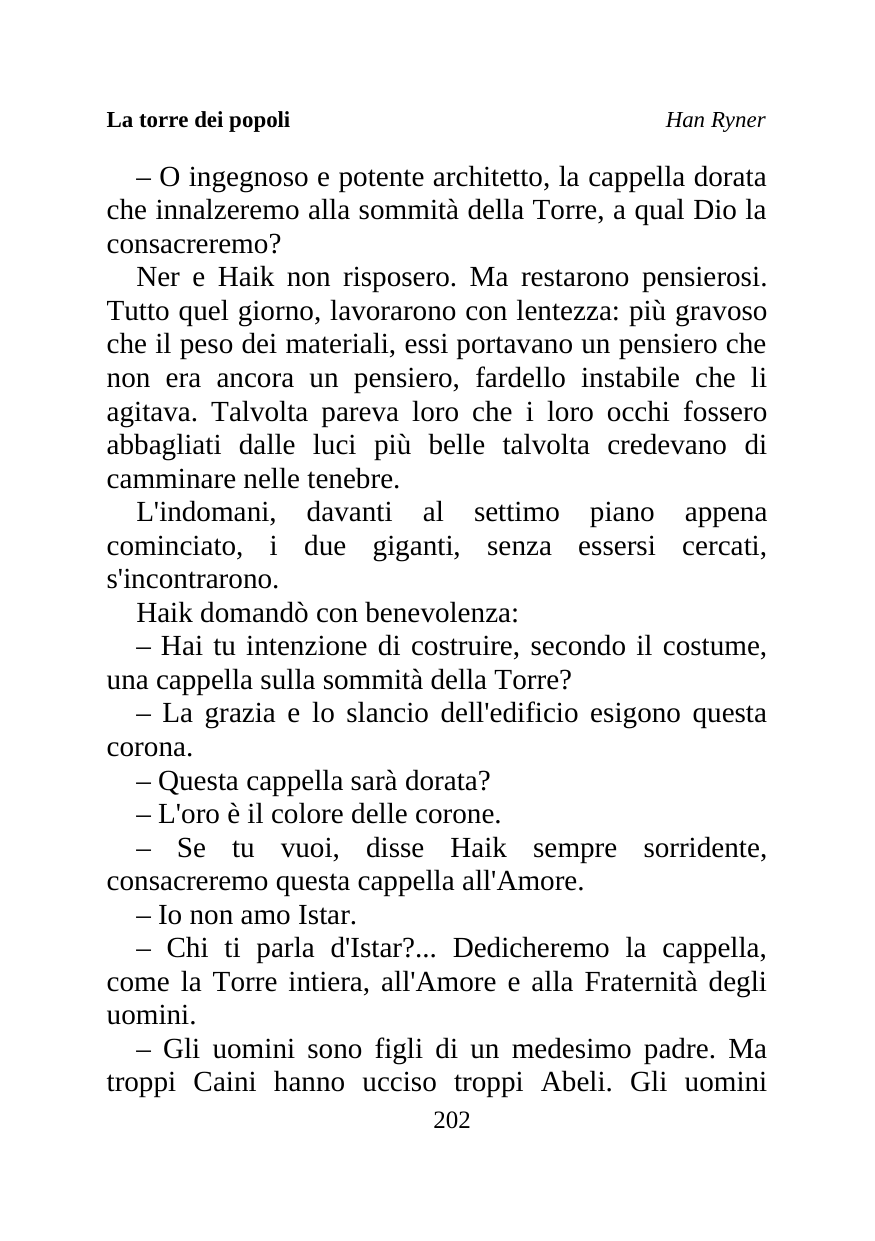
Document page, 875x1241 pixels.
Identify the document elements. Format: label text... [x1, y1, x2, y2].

text – L'oro è il colore delle corone. [106, 796, 768, 830]
text Haik domandò con benevolenza: [106, 595, 768, 628]
text L'indomani, davanti al settimo piano appena cominciato, i due giganti, senza essersi cercati, s'incontrarono. [106, 494, 768, 595]
text – Hai tu intenzione di costruire, secondo il costume, una cappella sulla sommità della Torre? [106, 628, 768, 696]
text – Io non amo Istar. [106, 897, 768, 930]
text – O ingegnoso e potente architetto, la cappella dorata che innalzeremo alla sommità della Torre, a qual Dio la consacreremo? [106, 159, 768, 259]
text Ner e Haik non risposero. Ma restarono pensierosi. Tutto quel giorno, lavorarono con lentezza: più gravoso che il peso dei materiali, essi portavano un pensiero che non era ancora un pensiero, fardello instabile che li agitava. Talvolta pareva loro che i loro occhi fossero abbagliati dalle luci più belle talvolta credevano di camminare nelle tenebre. [106, 259, 768, 494]
text – Gli uomini sono figli di un medesimo padre. Ma troppi Caini hanno ucciso troppi Abeli. Gli uomini [106, 1031, 768, 1098]
text – Se tu vuoi, disse Haik sempre sorridente, consacreremo questa cappella all'Amore. [106, 830, 768, 897]
text – Questa cappella sarà dorata? [106, 763, 768, 796]
text – La grazia e lo slancio dell'edificio esigono questa corona. [106, 696, 768, 763]
text – Chi ti parla d'Istar?... Dedicheremo la cappella, come la Torre intiera, all'Amore e alla Fraternità degli uomini. [106, 930, 768, 1031]
